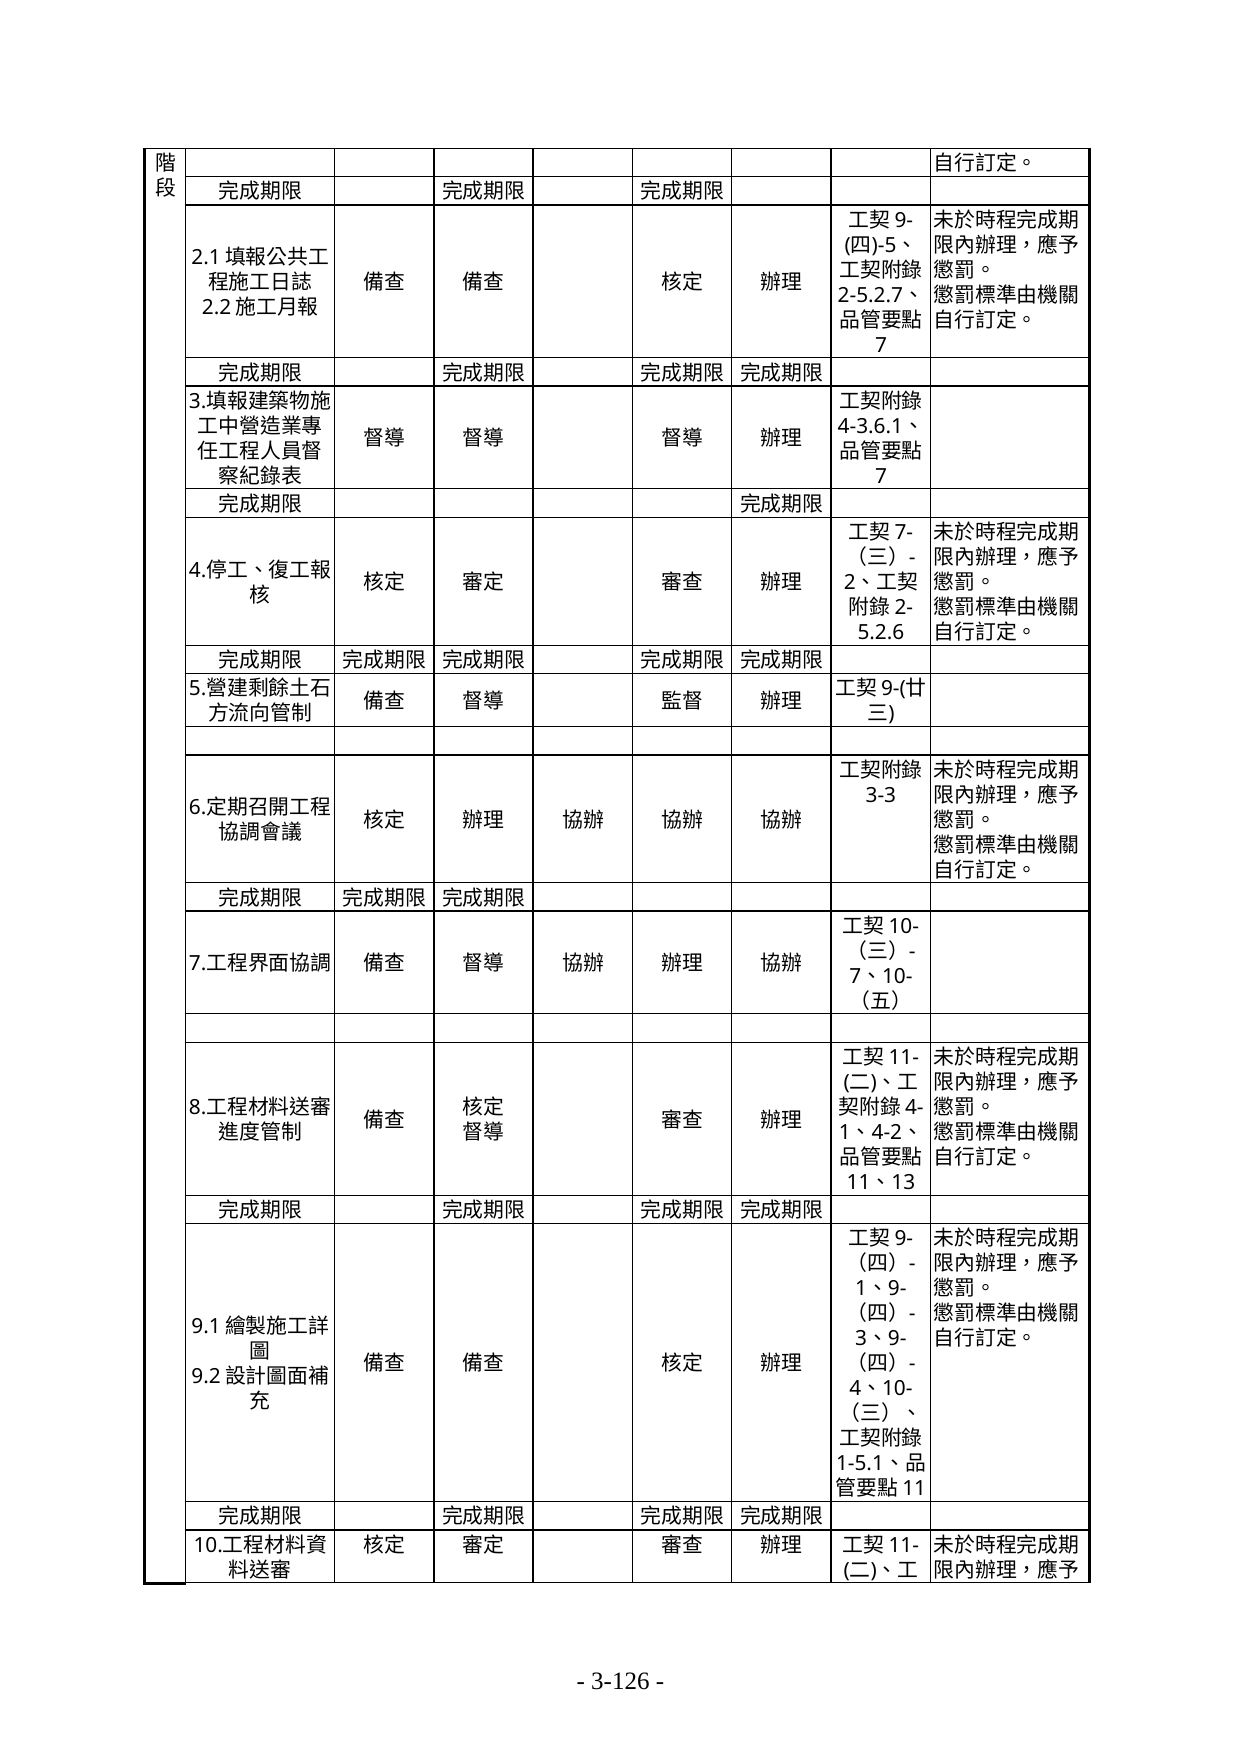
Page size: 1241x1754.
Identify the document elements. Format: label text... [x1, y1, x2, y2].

table_cell [335, 1502, 433, 1529]
table_cell [931, 1502, 1088, 1529]
table_cell 督導 [435, 387, 532, 488]
table_cell 工契9-(廿三) [832, 674, 930, 726]
table_cell [931, 674, 1088, 726]
table_cell 9.1繪製施工詳圖 9.2設計圖面補充 [186, 1224, 334, 1501]
table_cell [534, 727, 632, 754]
table_cell 督導 [435, 674, 532, 726]
table_cell [832, 1196, 930, 1223]
table_cell 備查 [335, 1224, 433, 1501]
table_cell [832, 177, 930, 204]
table_cell [732, 883, 830, 910]
table_cell 協辦 [534, 912, 632, 1013]
table_cell 工契7-（三）-2、工契附錄2-5.2.6 [832, 518, 930, 644]
table_cell 完成期限 [186, 646, 334, 673]
table_cell [633, 727, 731, 754]
table_cell 未於時程完成期限內辦理，應予懲罰。 懲罰標準由機關自行訂定。 [931, 518, 1088, 644]
table_cell 審查 [633, 1531, 731, 1582]
table_cell 2.1填報公共工程施工日誌 2.2施工月報 [186, 206, 334, 357]
table_cell 完成期限 [732, 358, 830, 385]
table_cell [534, 358, 632, 385]
table_cell [335, 177, 433, 204]
table_cell 工契9-(四)-5、工契附錄2-5.2.7、品管要點7 [832, 206, 930, 357]
table_cell [732, 1014, 830, 1041]
table_cell 完成期限 [186, 177, 334, 204]
table_cell 督導 [633, 387, 731, 488]
table_cell 完成期限 [633, 358, 731, 385]
table_cell [335, 489, 433, 516]
table_cell [732, 177, 830, 204]
table_cell [534, 1531, 632, 1582]
table_cell [633, 883, 731, 910]
table_cell 未於時程完成期限內辦理，應予懲罰。 懲罰標準由機關自行訂定。 [931, 1043, 1088, 1194]
table_cell 完成期限 [186, 1196, 334, 1223]
table_cell [633, 149, 731, 176]
table_cell 完成期限 [435, 646, 532, 673]
table_cell 未於時程完成期限內辦理，應予懲罰。 懲罰標準由機關自行訂定。 [931, 206, 1088, 357]
table_cell 工契11-(二)、工 [832, 1531, 930, 1582]
table_cell [931, 883, 1088, 910]
table_cell 完成期限 [732, 489, 830, 516]
table_cell 核定 [335, 1531, 433, 1582]
table_cell 督導 [435, 912, 532, 1013]
table_cell [335, 1196, 433, 1223]
table_cell 審定 [435, 1531, 532, 1582]
table_cell 工契11-(二)、工契附錄4-1、4-2、品管要點11、13 [832, 1043, 930, 1194]
table_cell 工契附錄4-3.6.1、品管要點7 [832, 387, 930, 488]
table_cell [832, 727, 930, 754]
table_cell 8.工程材料送審進度管制 [186, 1043, 334, 1194]
table_cell 協辦 [534, 756, 632, 882]
table_cell 備查 [335, 206, 433, 357]
table_cell [931, 387, 1088, 488]
table_cell 4.停工、復工報核 [186, 518, 334, 644]
table_cell [435, 727, 532, 754]
table_cell [335, 1014, 433, 1041]
table_cell 完成期限 [732, 1502, 830, 1529]
table_cell [832, 646, 930, 673]
table_cell 備查 [335, 1043, 433, 1194]
table_cell 完成期限 [633, 1502, 731, 1529]
table_cell 完成期限 [435, 358, 532, 385]
table_cell 完成期限 [633, 177, 731, 204]
table_cell [931, 912, 1088, 1013]
table_cell 備查 [335, 912, 433, 1013]
table_cell [335, 358, 433, 385]
table_cell [435, 1014, 532, 1041]
table_cell 審查 [633, 518, 731, 644]
table_cell 完成期限 [633, 646, 731, 673]
table_cell [335, 149, 433, 176]
table_cell [435, 489, 532, 516]
table_cell 辦理 [732, 1224, 830, 1501]
table_cell 辦理 [732, 1043, 830, 1194]
table_cell [534, 1196, 632, 1223]
table_cell [335, 727, 433, 754]
table_cell 6.定期召開工程協調會議 [186, 756, 334, 882]
table_cell 辦理 [732, 387, 830, 488]
table_cell 備查 [435, 1224, 532, 1501]
table_cell 完成期限 [186, 358, 334, 385]
table_cell [931, 646, 1088, 673]
table_cell 審定 [435, 518, 532, 644]
table_cell 協辦 [732, 756, 830, 882]
table_cell [832, 1014, 930, 1041]
table_cell [534, 1014, 632, 1041]
table_cell [832, 1502, 930, 1529]
table_cell [534, 674, 632, 726]
table_cell [732, 149, 830, 176]
table_cell [534, 1502, 632, 1529]
table_cell 階段 [146, 149, 185, 1582]
table_cell 完成期限 [435, 177, 532, 204]
table_cell [534, 489, 632, 516]
table_cell 核定 督導 [435, 1043, 532, 1194]
table_cell [534, 206, 632, 357]
table_cell 工契附錄3-3 [832, 756, 930, 882]
table_cell 完成期限 [335, 883, 433, 910]
table_cell [534, 1043, 632, 1194]
table_cell [931, 489, 1088, 516]
table_cell 備查 [435, 206, 532, 357]
table_cell 督導 [335, 387, 433, 488]
table_cell 完成期限 [435, 1502, 532, 1529]
table_cell 工契10-（三）-7、10-（五） [832, 912, 930, 1013]
table_cell 完成期限 [186, 489, 334, 516]
table_cell [931, 1014, 1088, 1041]
table_cell [186, 1014, 334, 1041]
table_cell [633, 489, 731, 516]
table_cell 未於時程完成期限內辦理，應予懲罰。 懲罰標準由機關自行訂定。 [931, 756, 1088, 882]
table_cell 核定 [335, 756, 433, 882]
table_cell [534, 518, 632, 644]
table_cell 完成期限 [732, 646, 830, 673]
table_cell 辦理 [732, 206, 830, 357]
table_cell 完成期限 [732, 1196, 830, 1223]
table_cell 核定 [335, 518, 433, 644]
table_cell 7.工程界面協調 [186, 912, 334, 1013]
table_cell 自行訂定。 [931, 149, 1088, 176]
table_cell [633, 1014, 731, 1041]
table_cell 辦理 [732, 674, 830, 726]
table_cell [931, 358, 1088, 385]
table_cell [534, 387, 632, 488]
table_cell 完成期限 [186, 1502, 334, 1529]
table_cell [534, 177, 632, 204]
table_cell 10.工程材料資料送審 [186, 1531, 334, 1582]
table_cell [534, 1224, 632, 1501]
table_cell 完成期限 [335, 646, 433, 673]
table_cell 未於時程完成期限內辦理，應予懲罰。 懲罰標準由機關自行訂定。 [931, 1224, 1088, 1501]
table_cell 核定 [633, 1224, 731, 1501]
table_cell 協辦 [732, 912, 830, 1013]
table_cell 3.填報建築物施工中營造業專任工程人員督察紀錄表 [186, 387, 334, 488]
table_cell 監督 [633, 674, 731, 726]
table_cell [186, 149, 334, 176]
table_cell [534, 883, 632, 910]
table_cell [832, 489, 930, 516]
table_cell 備查 [335, 674, 433, 726]
table_cell 協辦 [633, 756, 731, 882]
table_cell 工契9-（四）-1、9-（四）-3、9-（四）-4、10-（三）、工契附錄1-5.1、品管要點11 [832, 1224, 930, 1501]
table_cell 完成期限 [435, 883, 532, 910]
table_cell [931, 1196, 1088, 1223]
table_cell [832, 883, 930, 910]
table_cell 核定 [633, 206, 731, 357]
table_cell 5.營建剩餘土石方流向管制 [186, 674, 334, 726]
table_cell 完成期限 [435, 1196, 532, 1223]
table_cell [931, 727, 1088, 754]
table_cell 審查 [633, 1043, 731, 1194]
table_cell [931, 177, 1088, 204]
table_cell 辦理 [633, 912, 731, 1013]
table_cell 未於時程完成期限內辦理，應予 [931, 1531, 1088, 1582]
table_cell 辦理 [732, 518, 830, 644]
table_cell 完成期限 [186, 883, 334, 910]
table_cell 完成期限 [633, 1196, 731, 1223]
table_cell [832, 149, 930, 176]
table_cell [186, 727, 334, 754]
table_cell [534, 646, 632, 673]
table_cell [435, 149, 532, 176]
table_cell [732, 727, 830, 754]
table_cell 辦理 [435, 756, 532, 882]
table_cell 辦理 [732, 1531, 830, 1582]
table_cell [534, 149, 632, 176]
table_cell [832, 358, 930, 385]
